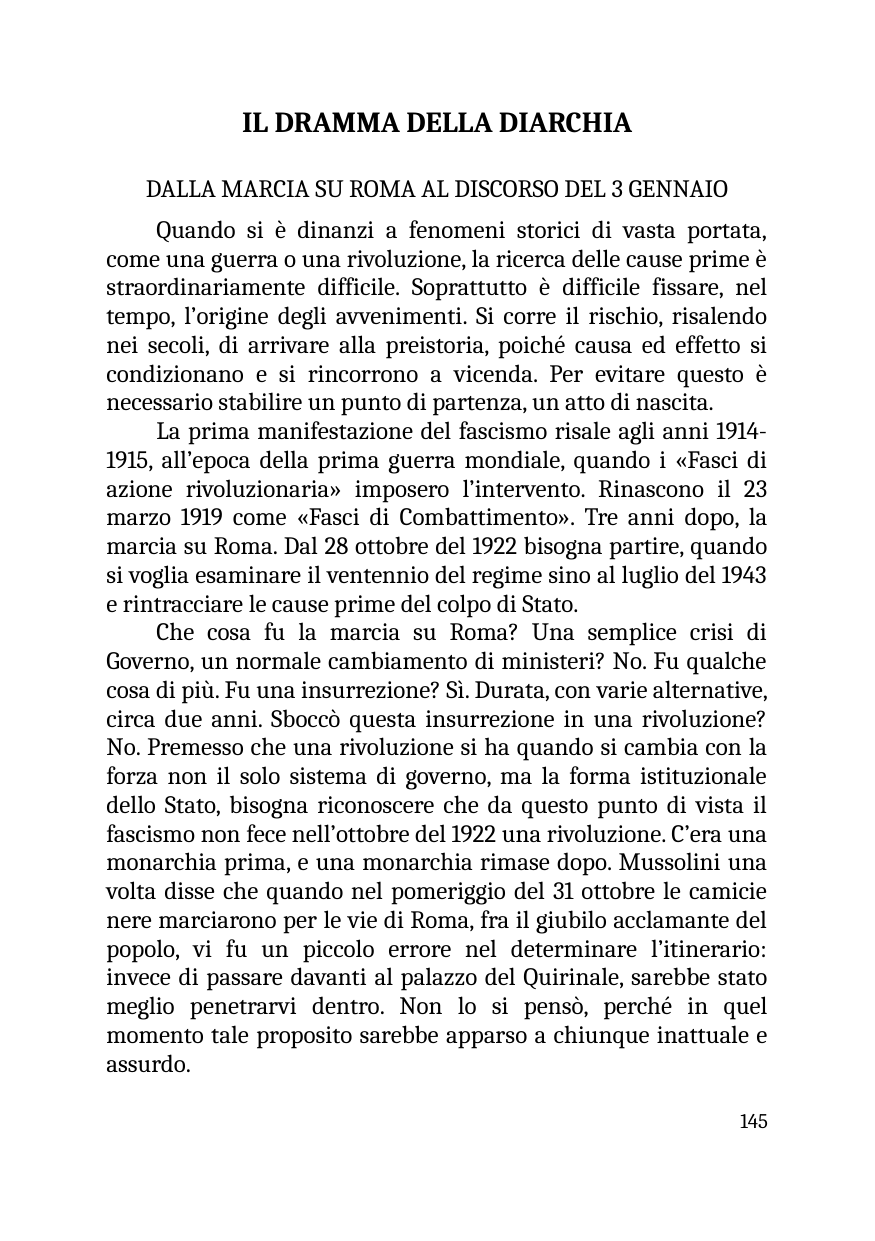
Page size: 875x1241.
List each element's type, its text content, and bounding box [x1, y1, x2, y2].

subtitle DALLA MARCIA SU ROMA AL DISCORSO DEL 3 GENNAIO [106, 175, 768, 204]
subtitle IL DRAMMA DELLA DIARCHIA [106, 106, 768, 140]
text Che cosa fu la marcia su Roma? Una semplice crisi di Governo, un normale cambiamento di ministeri? No. Fu qualche cosa di più. Fu una insurrezione? Sì. Durata, con varie alternative, circa due anni. Sboccò questa insurrezione in una rivoluzione? No. Premesso che una rivoluzione si ha quando si cambia con la forza non il solo sistema di governo, ma la forma istituzionale dello Stato, bisogna riconoscere che da questo punto di vista il fascismo non fece nell’ottobre del 1922 una rivoluzione. C’era una monarchia prima, e una monarchia rimase dopo. Mussolini una volta disse che quando nel pomeriggio del 31 ottobre le camicie nere marciarono per le vie di Roma, fra il giubilo acclamante del popolo, vi fu un piccolo errore nel determinare l’itinerario: invece di passare davanti al palazzo del Quirinale, sarebbe stato meglio penetrarvi dentro. Non lo si pensò, perché in quel momento tale proposito sarebbe apparso a chiunque inattuale e assurdo. [106, 618, 768, 1078]
text Quando si è dinanzi a fenomeni storici di vasta portata, come una guerra o una rivoluzione, la ricerca delle cause prime è straordinariamente difficile. Soprattutto è difficile fissare, nel tempo, l’origine degli avvenimenti. Si corre il rischio, risalendo nei secoli, di arrivare alla preistoria, poiché causa ed effetto si condizionano e si rincorrono a vicenda. Per evitare questo è necessario stabilire un punto di partenza, un atto di nascita. [106, 216, 768, 417]
text La prima manifestazione del fascismo risale agli anni 1914-1915, all’epoca della prima guerra mondiale, quando i «Fasci di azione rivoluzionaria» imposero l’intervento. Rinascono il 23 marzo 1919 come «Fasci di Combattimento». Tre anni dopo, la marcia su Roma. Dal 28 ottobre del 1922 bisogna partire, quando si voglia esaminare il ventennio del regime sino al luglio del 1943 e rintracciare le cause prime del colpo di Stato. [106, 417, 768, 618]
